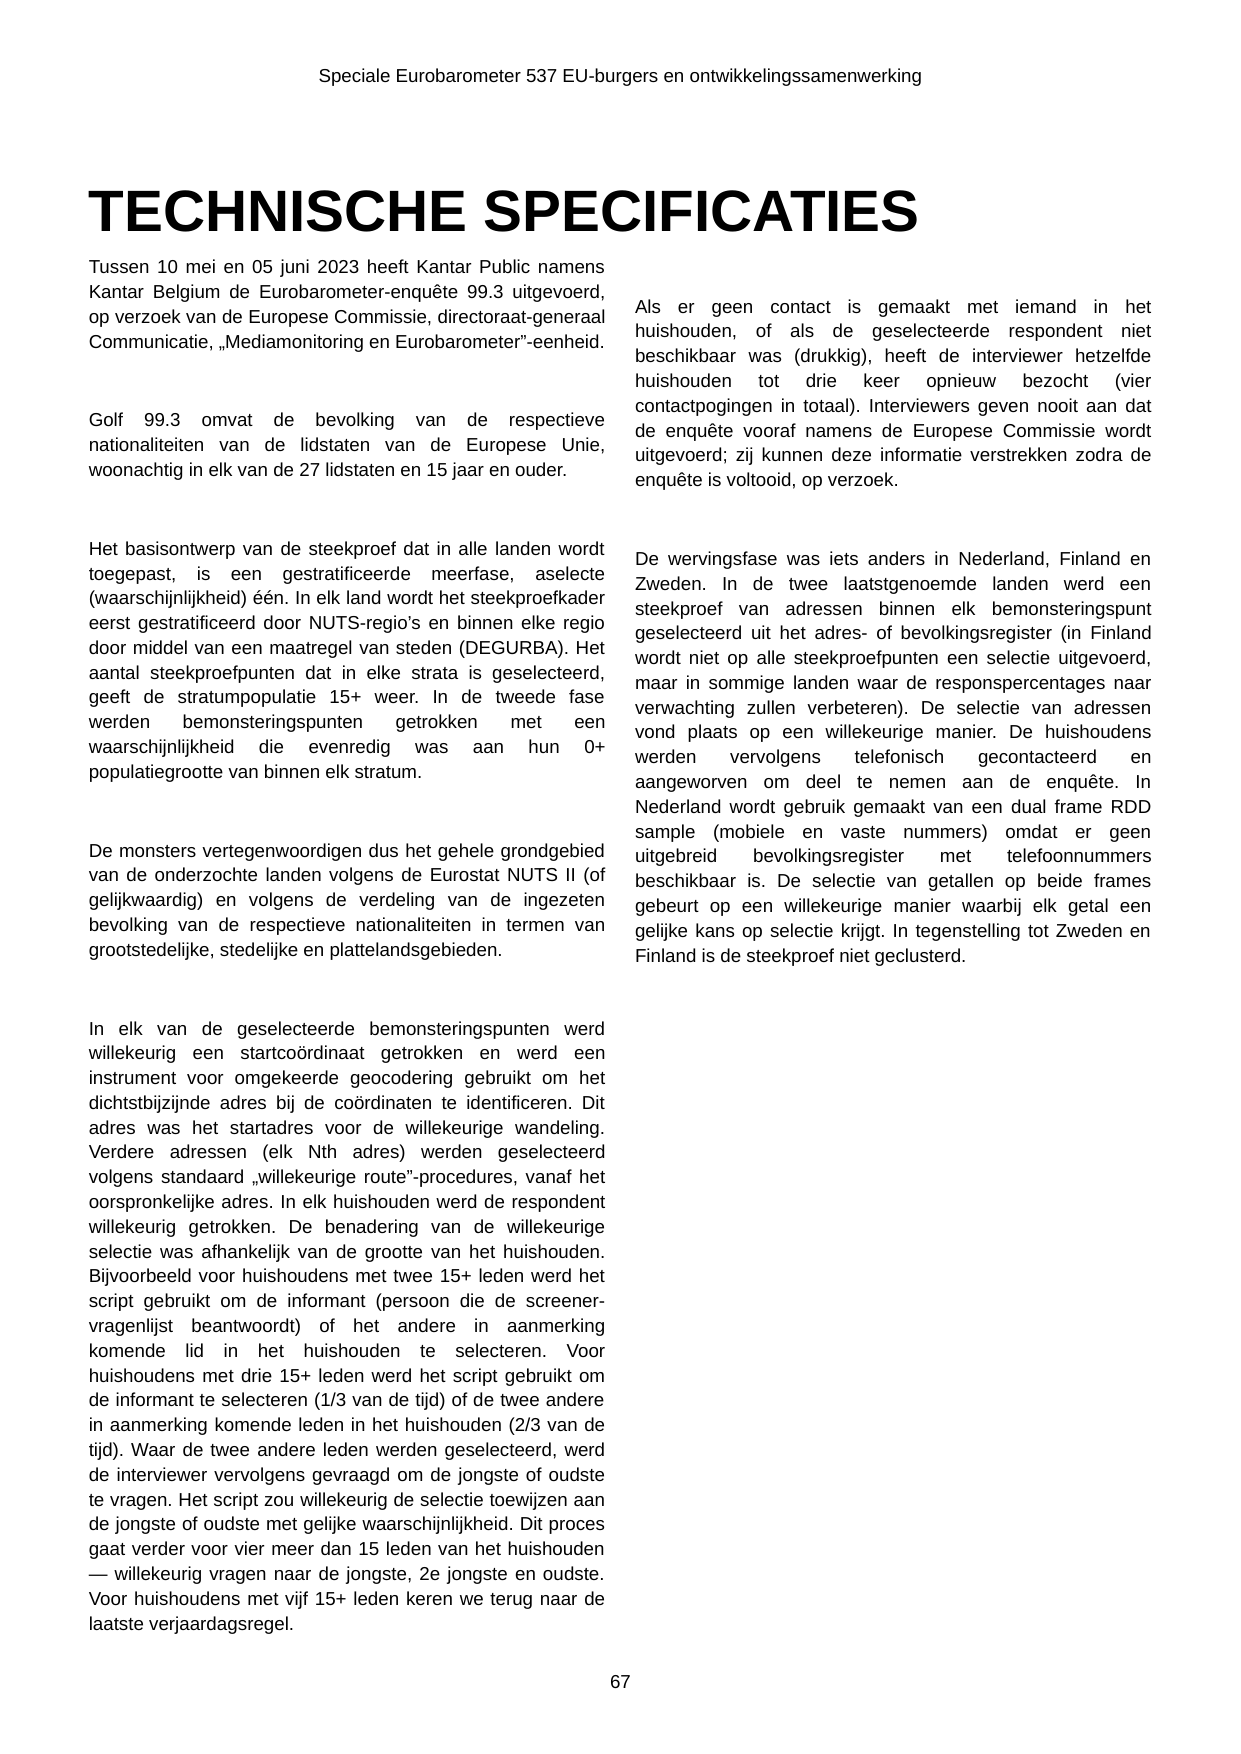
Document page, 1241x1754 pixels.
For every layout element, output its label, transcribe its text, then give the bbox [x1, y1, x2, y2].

text De wervingsfase was iets anders in Nederland, Finland en Zweden. In de twee laatstgenoemde landen werd een steekproef van adressen binnen elk bemonsteringspunt geselecteerd uit het adres- of bevolkingsregister (in Finland wordt niet op alle steekproefpunten een selectie uitgevoerd, maar in sommige landen waar de responspercentages naar verwachting zullen verbeteren). De selectie van adressen vond plaats op een willekeurige manier. De huishoudens werden vervolgens telefonisch gecontacteerd en aangeworven om deel te nemen aan de enquête. In Nederland wordt gebruik gemaakt van een dual frame RDD sample (mobiele en vaste nummers) omdat er geen uitgebreid bevolkingsregister met telefoonnummers beschikbaar is. De selectie van getallen op beide frames gebeurt op een willekeurige manier waarbij elk getal een gelijke kans op selectie krijgt. In tegenstelling tot Zweden en Finland is de steekproef niet geclusterd. [635, 548, 1152, 966]
text Als er geen contact is gemaakt met iemand in het huishouden, of als de geselecteerde respondent niet beschikbaar was (drukkig), heeft de interviewer hetzelfde huishouden tot drie keer opnieuw bezocht (vier contactpogingen in totaal). Interviewers geven nooit aan dat de enquête vooraf namens de Europese Commissie wordt uitgevoerd; zij kunnen deze informatie verstrekken zodra de enquête is voltooid, op verzoek. [635, 295, 1152, 491]
text Tussen 10 mei en 05 juni 2023 heeft Kantar Public namens Kantar Belgium de Eurobarometer-enquête 99.3 uitgevoerd, op verzoek van de Europese Commissie, directoraat-generaal Communicatie, „Mediamonitoring en Eurobarometer”-eenheid. [88, 256, 605, 352]
text Golf 99.3 omvat de bevolking van de respectieve nationaliteiten van de lidstaten van de Europese Unie, woonachtig in elk van de 27 lidstaten en 15 jaar en ouder. [88, 409, 605, 480]
text De monsters vertegenwoordigen dus het gehele grondgebied van de onderzochte landen volgens de Eurostat NUTS II (of gelijkwaardig) en volgens de verdeling van de ingezeten bevolking van de respectieve nationaliteiten in termen van grootstedelijke, stedelijke en plattelandsgebieden. [88, 839, 605, 960]
subtitle TECHNISCHE SPECIFICATIES [88, 176, 1152, 243]
text Het basisontwerp van de steekproef dat in alle landen wordt toegepast, is een gestratificeerde meerfase, aselecte (waarschijnlijkheid) één. In elk land wordt het steekproefkader eerst gestratificeerd door NUTS-regio’s en binnen elke regio door middel van een maatregel van steden (DEGURBA). Het aantal steekproefpunten dat in elke strata is geselecteerd, geeft de stratumpopulatie 15+ weer. In de tweede fase werden bemonsteringspunten getrokken met een waarschijnlijkheid die evenredig was aan hun 0+ populatiegrootte van binnen elk stratum. [88, 537, 605, 782]
text In elk van de geselecteerde bemonsteringspunten werd willekeurig een startcoördinaat getrokken en werd een instrument voor omgekeerde geocodering gebruikt om het dichtstbijzijnde adres bij de coördinaten te identificeren. Dit adres was het startadres voor de willekeurige wandeling. Verdere adressen (elk Nth adres) werden geselecteerd volgens standaard „willekeurige route”-procedures, vanaf het oorspronkelijke adres. In elk huishouden werd de respondent willekeurig getrokken. De benadering van de willekeurige selectie was afhankelijk van de grootte van het huishouden. Bijvoorbeeld voor huishoudens met twee 15+ leden werd het script gebruikt om de informant (persoon die de screener-vragenlijst beantwoordt) of het andere in aanmerking komende lid in het huishouden te selecteren. Voor huishoudens met drie 15+ leden werd het script gebruikt om de informant te selecteren (1/3 van de tijd) of de twee andere in aanmerking komende leden in het huishouden (2/3 van de tijd). Waar de twee andere leden werden geselecteerd, werd de interviewer vervolgens gevraagd om de jongste of oudste te vragen. Het script zou willekeurig de selectie toewijzen aan de jongste of oudste met gelijke waarschijnlijkheid. Dit proces gaat verder voor vier meer dan 15 leden van het huishouden — willekeurig vragen naar de jongste, 2e jongste en oudste. Voor huishoudens met vijf 15+ leden keren we terug naar de laatste verjaardagsregel. [88, 1017, 605, 1634]
